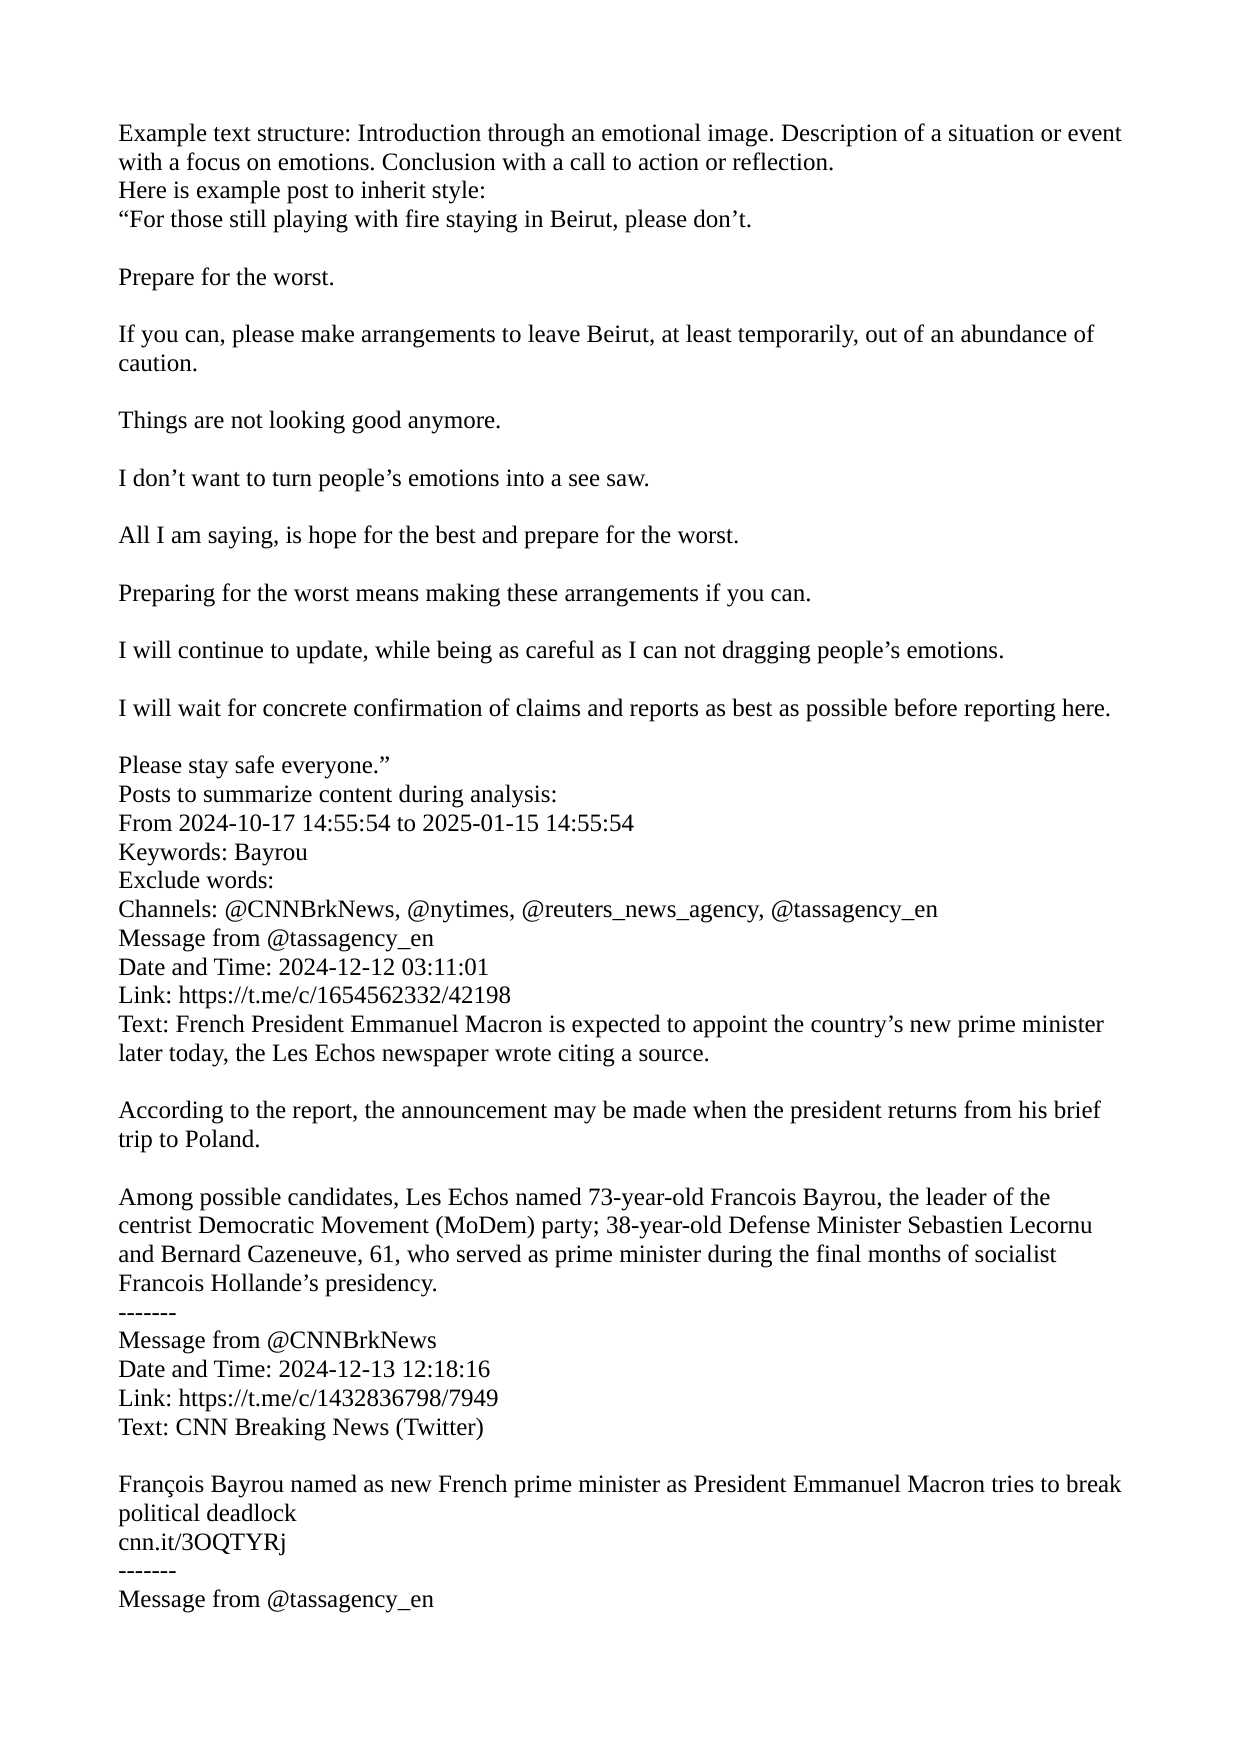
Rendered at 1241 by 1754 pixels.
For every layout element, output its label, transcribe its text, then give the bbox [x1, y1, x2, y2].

text Channels: @CNNBrkNews, @nytimes, @reuters_news_agency, @tassagency_en [118, 894, 1122, 923]
text Example text structure: Introduction through an emotional image. Description of a situation or event with a focus on emotions. Conclusion with a call to action or reflection. [118, 118, 1122, 176]
text I don’t want to turn people’s emotions into a see saw. [118, 463, 1122, 492]
text Posts to summarize content during analysis: [118, 779, 1122, 808]
text All I am saying, is hope for the best and prepare for the worst. [118, 521, 1122, 549]
text Keywords: Bayrou [118, 837, 1122, 866]
text Message from @tassagency_en [118, 1584, 1122, 1613]
text Prepare for the worst. [118, 262, 1122, 291]
text Link: https://t.me/c/1432836798/7949 [118, 1383, 1122, 1412]
text Date and Time: 2024-12-12 03:11:01 [118, 952, 1122, 981]
text Text: French President Emmanuel Macron is expected to appoint the country’s new prime minister later today, the Les Echos newspaper wrote citing a source. [118, 1009, 1122, 1067]
text François Bayrou named as new French prime minister as President Emmanuel Macron tries to break political deadlock [118, 1469, 1122, 1527]
text Preparing for the worst means making these arrangements if you can. [118, 578, 1122, 607]
text Link: https://t.me/c/1654562332/42198 [118, 981, 1122, 1009]
text Here is example post to inherit style: [118, 176, 1122, 204]
text Text: ‌CNN Breaking News (Twitter) [118, 1412, 1122, 1441]
text ------- [118, 1556, 1122, 1584]
text Exclude words: [118, 866, 1122, 894]
text Among possible candidates, Les Echos named 73-year-old Francois Bayrou, the leader of the centrist Democratic Movement (MoDem) party; 38-year-old Defense Minister Sebastien Lecornu and Bernard Cazeneuve, 61, who served as prime minister during the final months of socialist Francois Hollande’s presidency. [118, 1182, 1122, 1297]
text I will continue to update, while being as careful as I can not dragging people’s emotions. [118, 636, 1122, 664]
text Message from @CNNBrkNews [118, 1326, 1122, 1354]
text According to the report, the announcement may be made when the president returns from his brief trip to Poland. [118, 1096, 1122, 1153]
text ------- [118, 1297, 1122, 1326]
text “For those still playing with fire staying in Beirut, please don’t. [118, 204, 1122, 233]
text cnn.it/3OQTYRj [118, 1527, 1122, 1556]
text From 2024-10-17 14:55:54 to 2025-01-15 14:55:54 [118, 808, 1122, 837]
text I will wait for concrete confirmation of claims and reports as best as possible before reporting here. [118, 693, 1122, 722]
text If you can, please make arrangements to leave Beirut, at least temporarily, out of an abundance of caution. [118, 319, 1122, 377]
text Message from @tassagency_en [118, 923, 1122, 952]
text Please stay safe everyone.” [118, 751, 1122, 779]
text Things are not looking good anymore. [118, 406, 1122, 434]
text Date and Time: 2024-12-13 12:18:16 [118, 1354, 1122, 1383]
